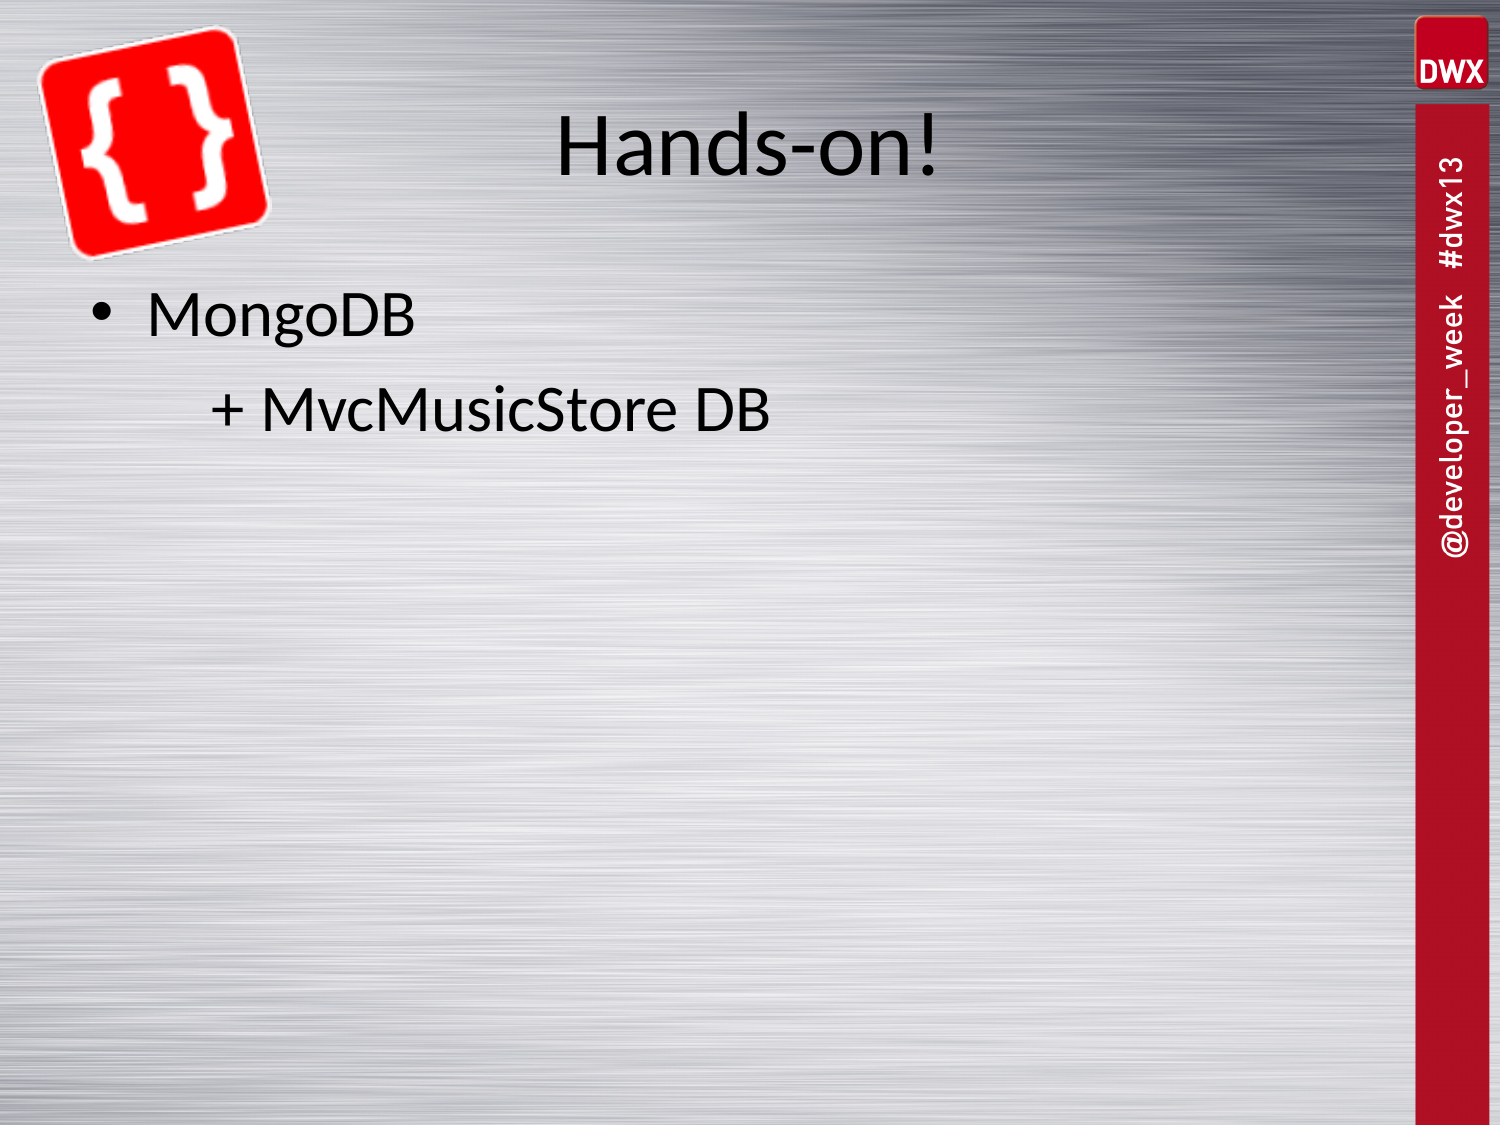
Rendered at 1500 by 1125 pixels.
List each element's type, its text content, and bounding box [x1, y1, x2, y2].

title Hands-on! [272, 45, 1426, 233]
list MongoDB + MvcMusicStore DB [75, 262, 1426, 1006]
picture [0, 0, 1500, 1125]
